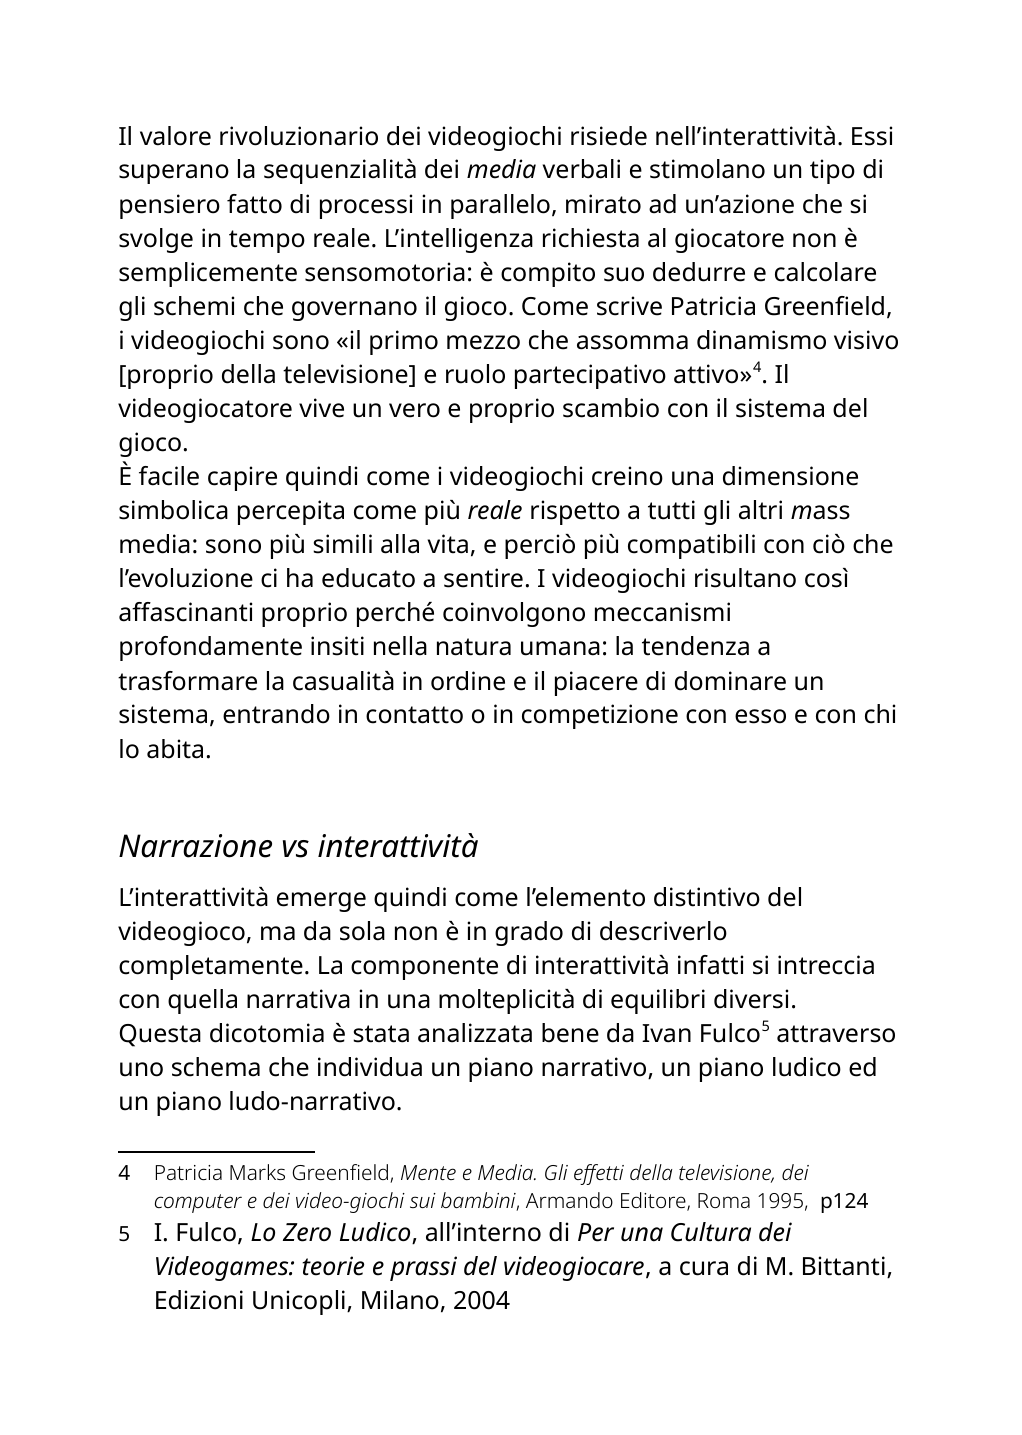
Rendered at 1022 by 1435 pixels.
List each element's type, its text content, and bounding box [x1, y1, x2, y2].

text È facile capire quindi come i videogiochi creino una dimensione simbolica percepita come più reale rispetto a tutti gli altri mass media: sono più simili alla vita, e perciò più compatibili con ciò che l’evoluzione ci ha educato a sentire. I videogiochi risultano così affascinanti proprio perché coinvolgono meccanismi profondamente insiti nella natura umana: la tendenza a trasformare la casualità in ordine e il piacere di dominare un sistema, entrando in contatto o in competizione con esso e con chi lo abita. [118, 459, 903, 765]
text I. Fulco, Lo Zero Ludico, all’interno di Per una Cultura dei Videogames: teorie e prassi del videogiocare, a cura di M. Bittanti, Edizioni Unicopli, Milano, 2004 [118, 1215, 903, 1317]
text Patricia Marks Greenfield, Mente e Media. Gli effetti della televisione, dei computer e dei video-giochi sui bambini, Armando Editore, Roma 1995, p124 [118, 1158, 903, 1215]
text Questa dicotomia è stata analizzata bene da Ivan Fulco attraverso uno schema che individua un piano narrativo, un piano ludico ed un piano ludo-narrativo. [118, 1016, 903, 1118]
text Il valore rivoluzionario dei videogiochi risiede nell’interattività. Essi superano la sequenzialità dei media verbali e stimolano un tipo di pensiero fatto di processi in parallelo, mirato ad un’azione che si svolge in tempo reale. L’intelligenza richiesta al giocatore non è semplicemente sensomotoria: è compito suo dedurre e calcolare gli schemi che governano il gioco. Come scrive Patricia Greenfield, i videogiochi sono «il primo mezzo che assomma dinamismo visivo [proprio della televisione] e ruolo partecipativo attivo». Il videogiocatore vive un vero e proprio scambio con il sistema del gioco. [118, 118, 903, 459]
subtitle Narrazione vs interattività [118, 824, 903, 867]
text L’interattività emerge quindi come l’elemento distintivo del videogioco, ma da sola non è in grado di descriverlo completamente. La componente di interattività infatti si intreccia con quella narrativa in una molteplicità di equilibri diversi. [118, 879, 903, 1016]
